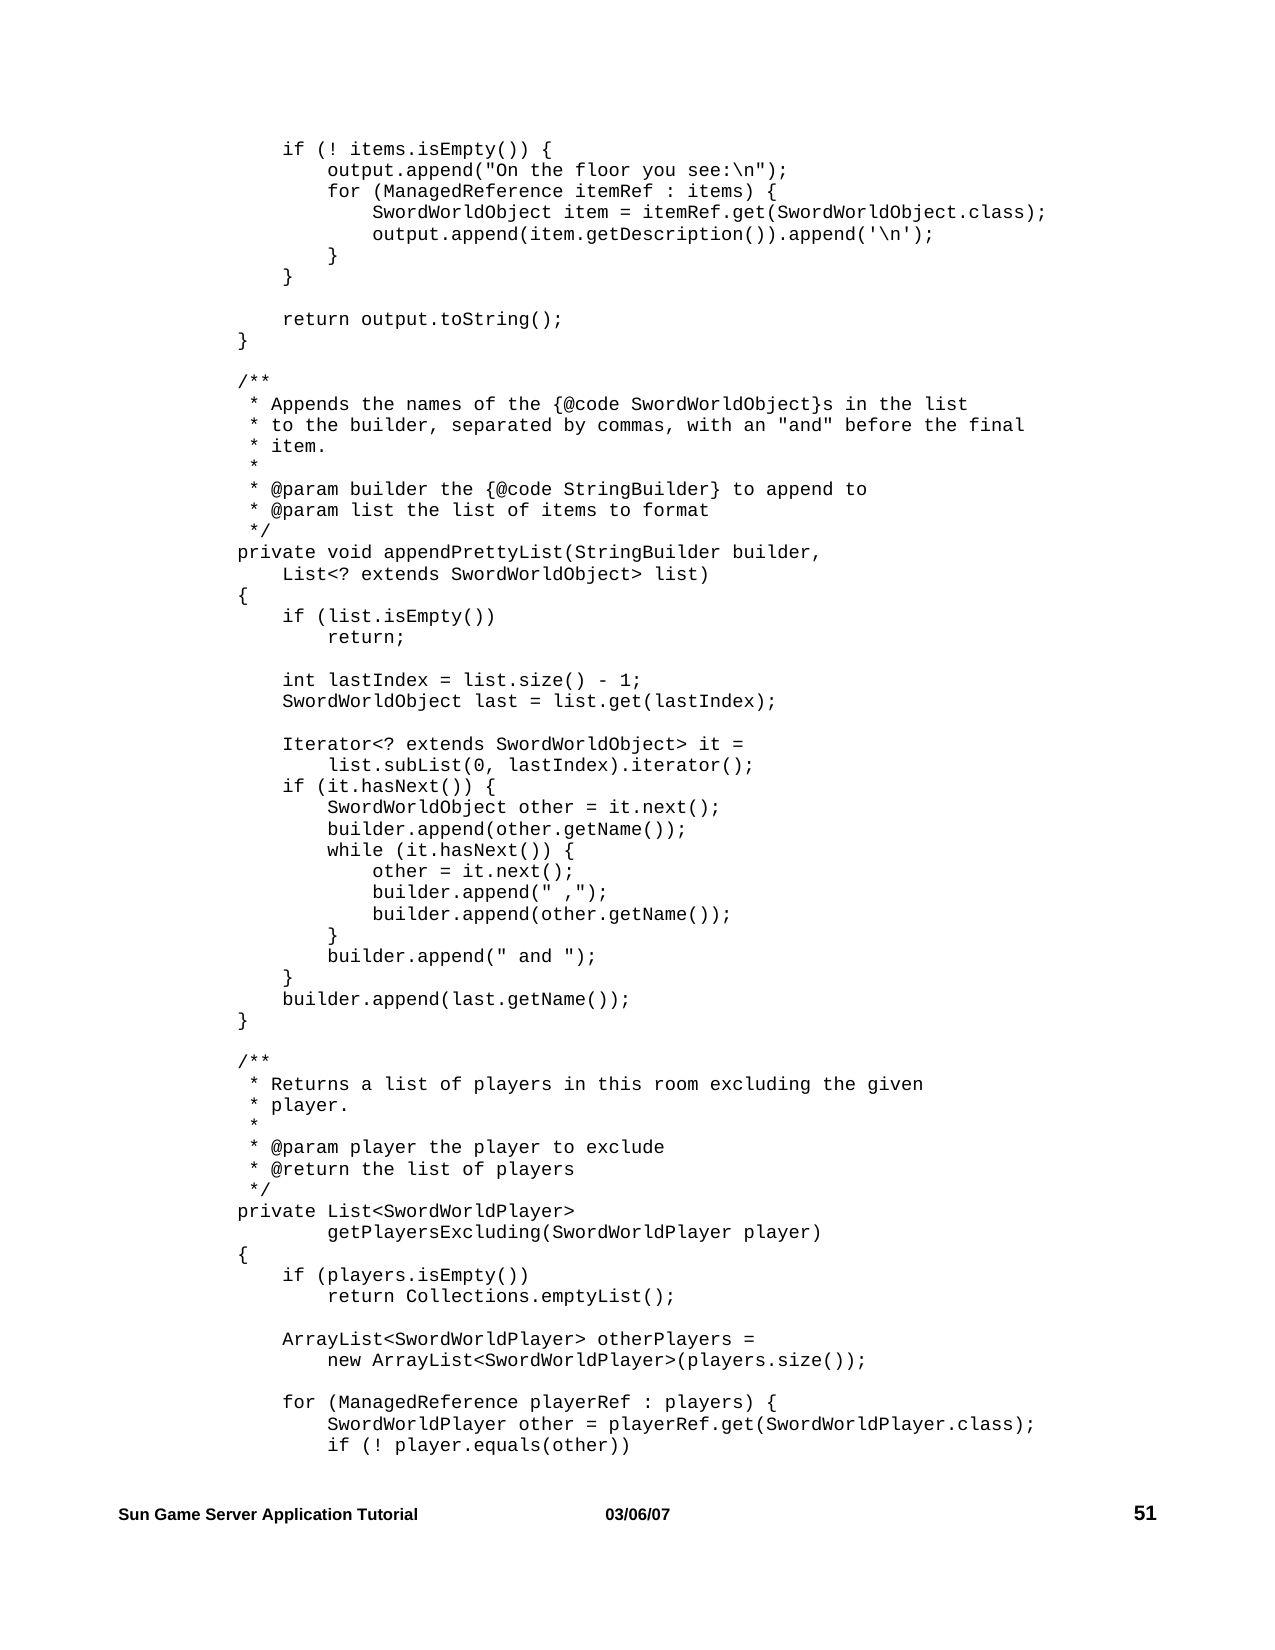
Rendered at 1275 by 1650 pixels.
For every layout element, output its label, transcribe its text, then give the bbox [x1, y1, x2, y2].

text if (! items.isEmpty()) { output.append("On the floor you see:\n"); for (ManagedReference itemRef : items) { SwordWorldObject item = itemRef.get(SwordWorldObject.class); output.append(item.getDescription()).append('\n'); } } return output.toString(); } /** * Appends the names of the {@code SwordWorldObject}s in the list * to the builder, separated by commas, with an "and" before the final * item. * * @param builder the {@code StringBuilder} to append to * @param list the list of items to format */ private void appendPrettyList(StringBuilder builder, List<? extends SwordWorldObject> list) { if (list.isEmpty()) return; int lastIndex = list.size() - 1; SwordWorldObject last = list.get(lastIndex); Iterator<? extends SwordWorldObject> it = list.subList(0, lastIndex).iterator(); if (it.hasNext()) { SwordWorldObject other = it.next(); builder.append(other.getName()); while (it.hasNext()) { other = it.next(); builder.append(" ,"); builder.append(other.getName()); } builder.append(" and "); } builder.append(last.getName()); } /** * Returns a list of players in this room excluding the given * player. * * @param player the player to exclude * @return the list of players */ private List<SwordWorldPlayer> getPlayersExcluding(SwordWorldPlayer player) { if (players.isEmpty()) return Collections.emptyList(); ArrayList<SwordWorldPlayer> otherPlayers = new ArrayList<SwordWorldPlayer>(players.size()); for (ManagedReference playerRef : players) { SwordWorldPlayer other = playerRef.get(SwordWorldPlayer.class); if (! player.equals(other)) [192, 118, 1098, 1457]
